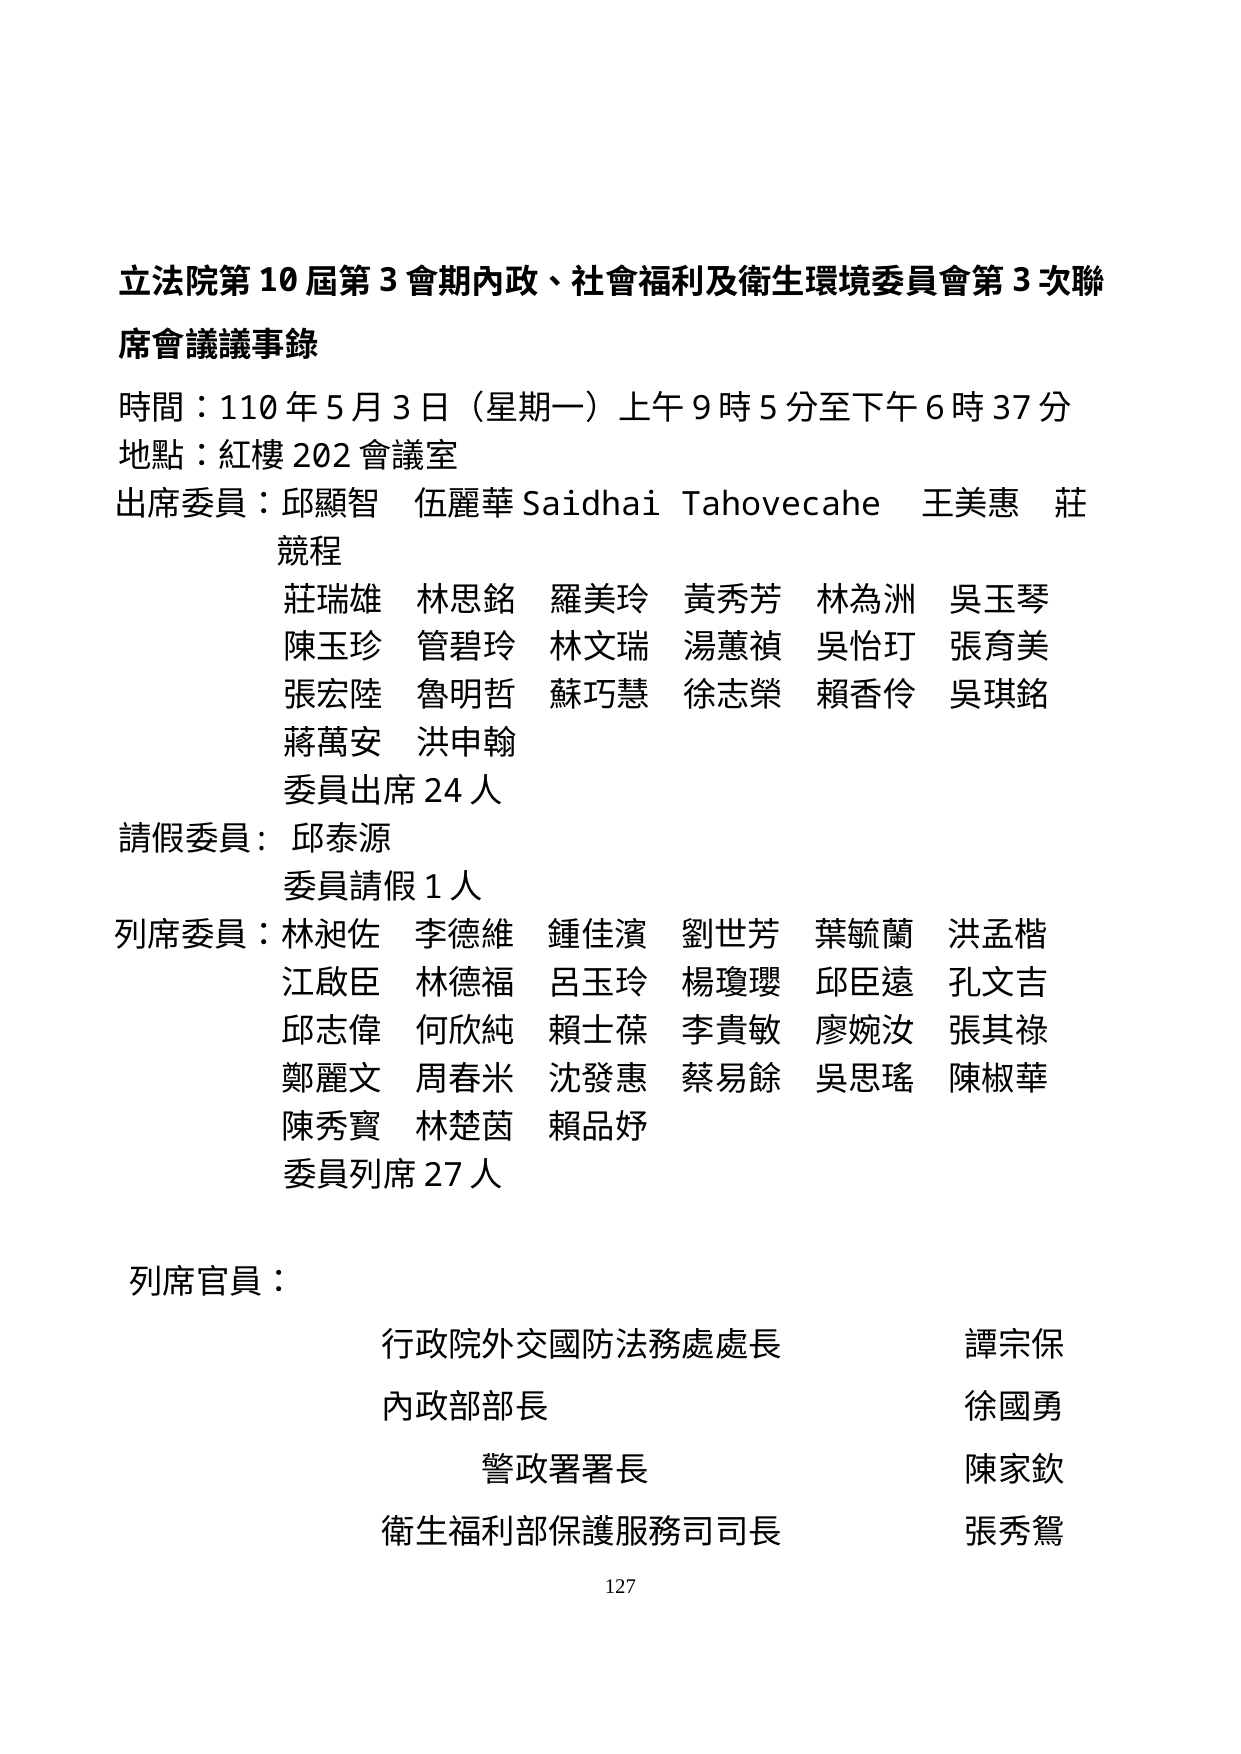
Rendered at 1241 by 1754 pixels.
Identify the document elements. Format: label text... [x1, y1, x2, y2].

text 時間：110年5月3日（星期一）上午9時5分至下午6時37分 [118, 381, 1122, 429]
text 列席委員：林昶佐 李德維 鍾佳濱 劉世芳 葉毓蘭 洪孟楷 江啟臣 林德福 呂玉玲 楊瓊瓔 邱臣遠 孔文吉 邱志偉 何欣純 賴士葆 李貴敏 廖婉汝 張其祿 鄭麗文 周春米 沈發惠 蔡易餘 吳思瑤 陳椒華 陳秀寳 林楚茵 賴品妤 [114, 908, 1093, 1148]
table_cell [118, 1300, 370, 1362]
table_cell [118, 1487, 370, 1550]
table_cell [118, 1362, 370, 1425]
table_cell 譚宗保 [953, 1300, 1122, 1362]
table_cell 張秀鴛 [953, 1487, 1122, 1550]
table_cell 徐國勇 [953, 1362, 1122, 1425]
table_cell 衛生福利部保護服務司司長 [370, 1487, 953, 1550]
text 蔣萬安 洪申翰 [243, 716, 1093, 764]
text 委員列席27人 [243, 1148, 1093, 1196]
table_cell 行政院外交國防法務處處長 [370, 1300, 953, 1362]
text 委員請假1人 [243, 860, 1093, 908]
table_cell [118, 1425, 370, 1487]
table_header 列席官員： [118, 1237, 370, 1300]
table_cell 警政署署長 [370, 1425, 953, 1487]
text 陳玉珍 管碧玲 林文瑞 湯蕙禎 吳怡玎 張育美 [243, 621, 1093, 668]
text 委員出席24人 [243, 764, 1093, 812]
table_cell 內政部部長 [370, 1362, 953, 1425]
text 出席委員：邱顯智 伍麗華Saidhai Tahovecahe 王美惠 莊競程 [114, 477, 1093, 573]
table_cell 陳家欽 [953, 1425, 1122, 1487]
table_header [370, 1237, 953, 1300]
text 張宏陸 魯明哲 蘇巧慧 徐志榮 賴香伶 吳琪銘 [243, 668, 1093, 716]
text 莊瑞雄 林思銘 羅美玲 黃秀芳 林為洲 吳玉琴 [243, 573, 1093, 621]
subtitle 立法院第10屆第3會期內政、社會福利及衛生環境委員會第3次聯席會議議事錄 [118, 237, 1122, 362]
table_header [953, 1237, 1122, 1300]
text 請假委員: 邱泰源 [118, 812, 1093, 860]
text 地點：紅樓202會議室 [118, 429, 1122, 477]
